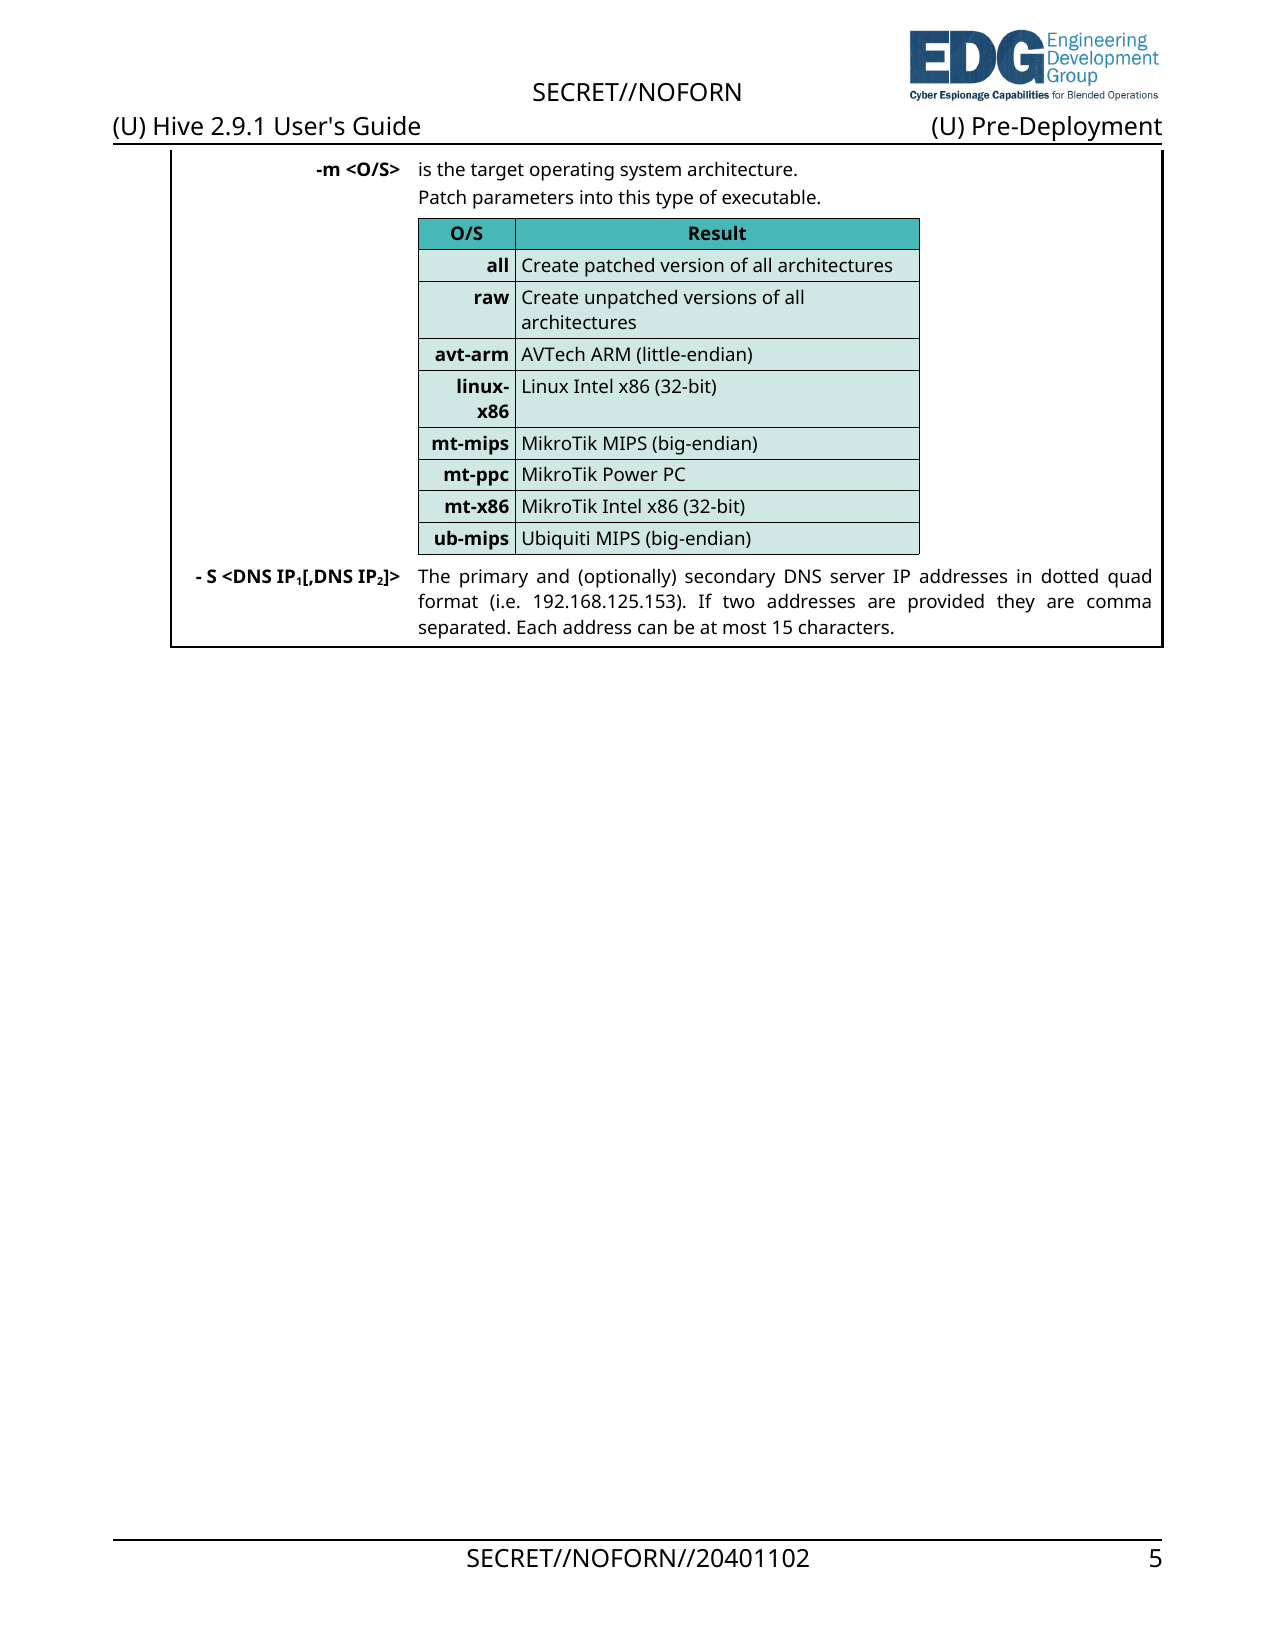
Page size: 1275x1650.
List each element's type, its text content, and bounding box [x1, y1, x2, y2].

table_cell -m <O/S> [172, 150, 409, 557]
table_cell Linux Intel x86 (32-bit) [516, 371, 919, 427]
table_cell AVTech ARM (little-endian) [516, 339, 919, 370]
table_cell mt-x86 [419, 491, 515, 522]
table_header Result [516, 219, 919, 249]
table_cell MikroTik Intel x86 (32-bit) [516, 491, 919, 522]
table_cell Ubiquiti MIPS (big-endian) [516, 523, 919, 554]
table_cell raw [419, 282, 515, 338]
table_cell Create patched version of all architectures [516, 250, 919, 281]
table_cell ub-mips [419, 523, 515, 554]
table_cell avt-arm [419, 339, 515, 370]
table_cell - S <DNS IP1[,DNS IP2]> [172, 557, 409, 646]
table_cell mt-ppc [419, 460, 515, 490]
picture [904, 27, 1163, 104]
table_cell linux-x86 [419, 371, 515, 427]
table_header O/S [419, 219, 515, 249]
table_cell mt-mips [419, 428, 515, 459]
table_cell MikroTik Power PC [516, 460, 919, 490]
table_cell all [419, 250, 515, 281]
table_cell Create unpatched versions of all architectures [516, 282, 919, 338]
table_cell is the target operating system architecture. Patch parameters into this type of executable. [409, 150, 1161, 557]
table_cell The primary and (optionally) secondary DNS server IP addresses in dotted quad format (i.e. 192.168.125.153). If two addresses are provided they are comma separated. Each address can be at most 15 characters. [409, 557, 1161, 646]
table_cell MikroTik MIPS (big-endian) [516, 428, 919, 459]
